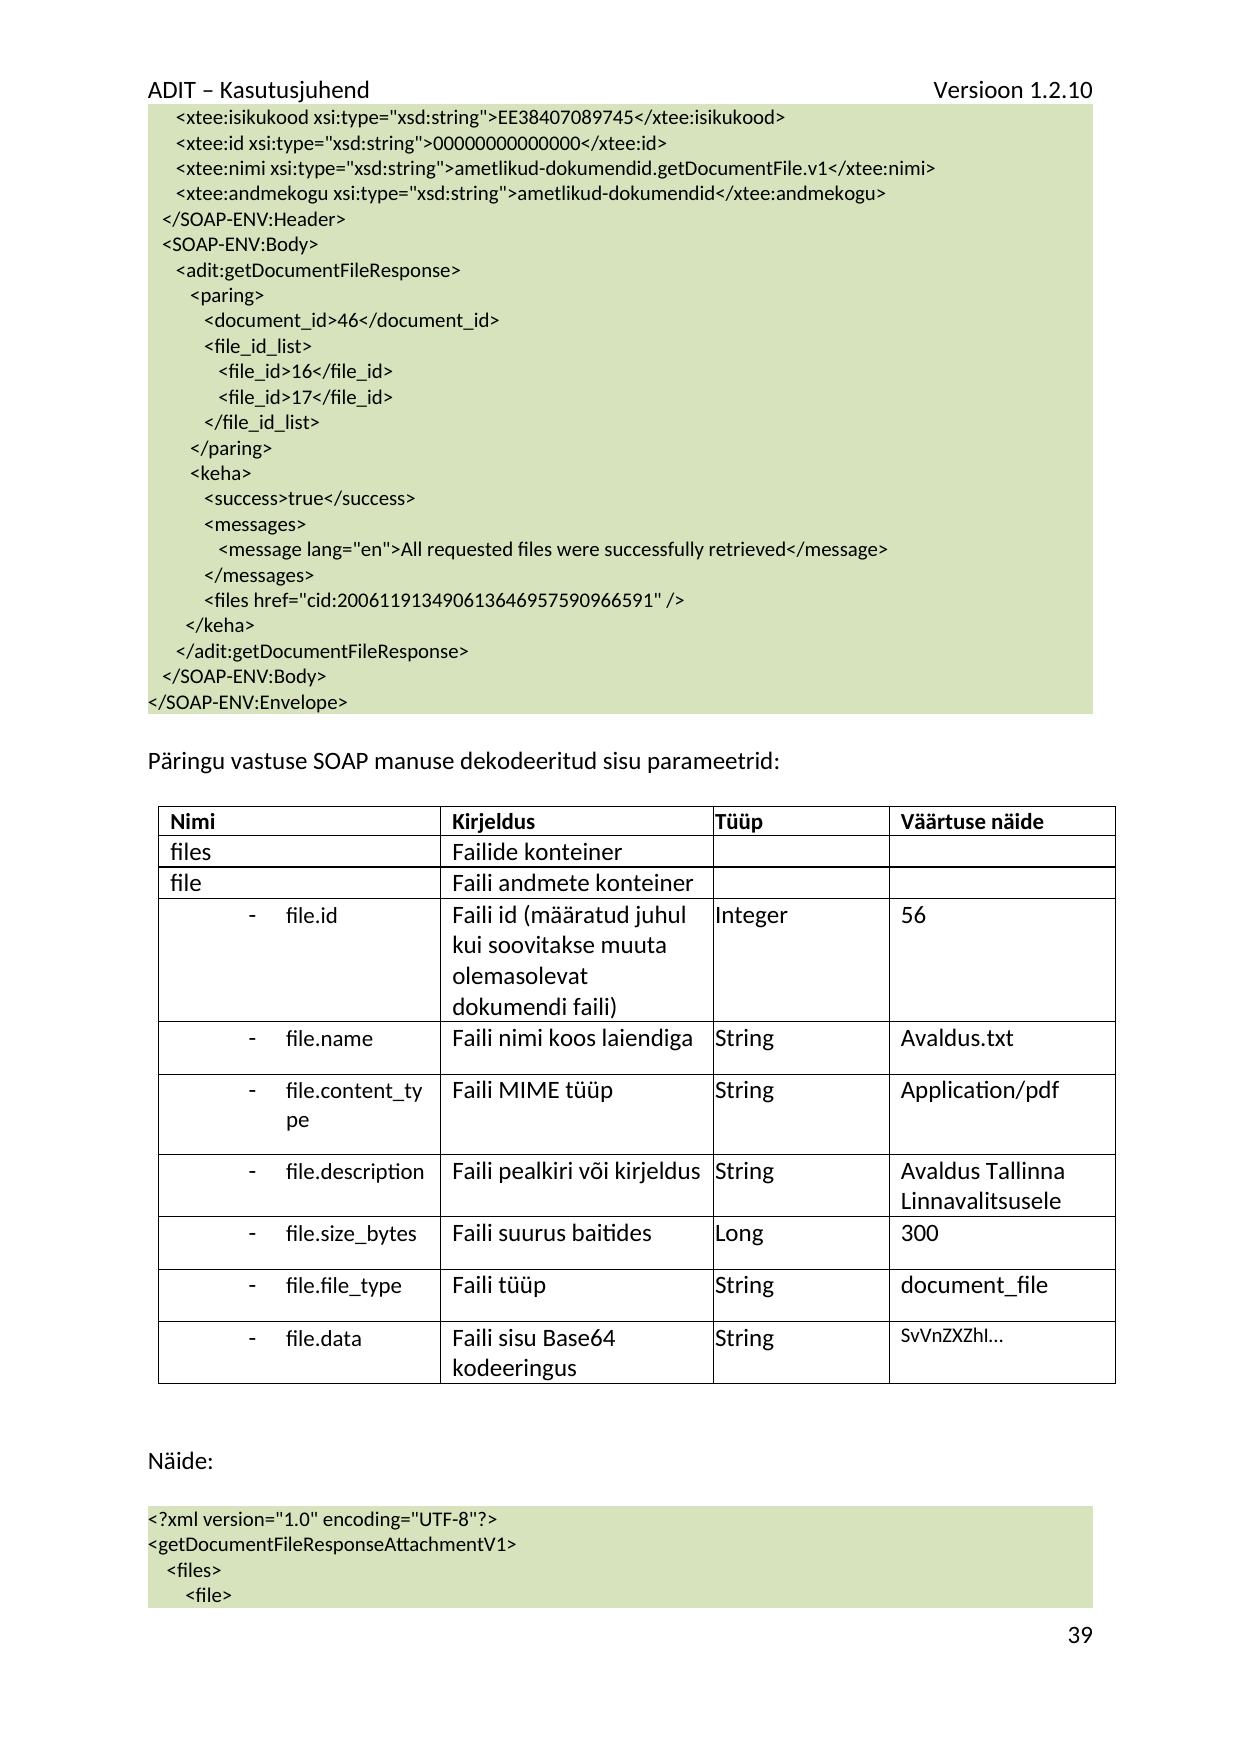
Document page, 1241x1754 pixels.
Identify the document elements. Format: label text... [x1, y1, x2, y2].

table_cell String [714, 1322, 889, 1383]
text <file_id>17</file_id> [148, 384, 1093, 409]
text <document_id>46</document_id> [148, 308, 1093, 333]
text </SOAP-ENV:Header> [148, 206, 1093, 231]
table_cell Integer [714, 899, 889, 1021]
table_cell 56 [890, 899, 1115, 1021]
table_cell [714, 836, 889, 866]
table_cell String [714, 1155, 889, 1216]
text </paring> [148, 435, 1093, 460]
table_cell file.file_type [159, 1270, 440, 1321]
text <SOAP-ENV:Body> [148, 231, 1093, 257]
text <xtee:id xsi:type="xsd:string">00000000000000</xtee:id> [148, 130, 1093, 155]
text Näide: [148, 1445, 1093, 1476]
table_cell file.id [159, 899, 440, 1021]
table_cell Avaldus Tallinna Linnavalitsusele [890, 1155, 1115, 1216]
table_cell [714, 868, 889, 898]
text </SOAP-ENV:Envelope> [148, 689, 1093, 714]
table_header Tüüp [714, 807, 889, 835]
table_cell file.data [159, 1322, 440, 1383]
table_cell Faili nimi koos laiendiga [441, 1022, 713, 1073]
table_cell Faili suurus baitides [441, 1217, 713, 1268]
text </adit:getDocumentFileResponse> [148, 638, 1093, 663]
text </file_id_list> [148, 409, 1093, 435]
table_cell Faili MIME tüüp [441, 1075, 713, 1154]
table_cell file.content_type [159, 1075, 440, 1154]
text <?xml version="1.0" encoding="UTF-8"?> [148, 1506, 1093, 1531]
text </keha> [148, 613, 1093, 638]
text <file> [148, 1582, 1093, 1608]
table_cell file [159, 868, 440, 898]
table_header Nimi [159, 807, 440, 835]
table_cell files [159, 836, 440, 866]
table_cell String [714, 1022, 889, 1073]
text <message lang="en">All requested files were successfully retrieved</message> [148, 536, 1093, 562]
table_header Kirjeldus [441, 807, 713, 835]
table_cell String [714, 1075, 889, 1154]
table_cell Application/pdf [890, 1075, 1115, 1154]
text <files> [148, 1557, 1093, 1582]
table_cell Faili andmete konteiner [441, 868, 713, 898]
text <xtee:isikukood xsi:type="xsd:string">EE38407089745</xtee:isikukood> [148, 104, 1093, 130]
text </SOAP-ENV:Body> [148, 663, 1093, 689]
table_cell String [714, 1270, 889, 1321]
text <adit:getDocumentFileResponse> [148, 257, 1093, 282]
table_cell [890, 836, 1115, 866]
text </messages> [148, 562, 1093, 587]
table_cell file.size_bytes [159, 1217, 440, 1268]
text <file_id_list> [148, 333, 1093, 358]
text <xtee:nimi xsi:type="xsd:string">ametlikud-dokumendid.getDocumentFile.v1</xtee:nimi> [148, 155, 1093, 181]
table_cell Faili sisu Base64 kodeeringus [441, 1322, 713, 1383]
table_cell file.name [159, 1022, 440, 1073]
table_cell [890, 868, 1115, 898]
table_header Väärtuse näide [890, 807, 1115, 835]
table_cell file.description [159, 1155, 440, 1216]
table_cell Faili id (määratud juhul kui soovitakse muuta olemasolevat dokumendi faili) [441, 899, 713, 1021]
table_cell document_file [890, 1270, 1115, 1321]
text <messages> [148, 511, 1093, 536]
text Päringu vastuse SOAP manuse dekodeeritud sisu parameetrid: [148, 745, 1093, 775]
table_cell Faili tüüp [441, 1270, 713, 1321]
text <xtee:andmekogu xsi:type="xsd:string">ametlikud-dokumendid</xtee:andmekogu> [148, 181, 1093, 206]
text <success>true</success> [148, 486, 1093, 511]
text <keha> [148, 460, 1093, 486]
text <paring> [148, 282, 1093, 308]
table_cell Faili pealkiri või kirjeldus [441, 1155, 713, 1216]
text <files href="cid:200611913490613646957590966591" /> [148, 587, 1093, 613]
table_cell Failide konteiner [441, 836, 713, 866]
table_cell Avaldus.txt [890, 1022, 1115, 1073]
table_cell SvVnZXZhI… [890, 1322, 1115, 1383]
text <file_id>16</file_id> [148, 358, 1093, 384]
table_cell 300 [890, 1217, 1115, 1268]
table_cell Long [714, 1217, 889, 1268]
text <getDocumentFileResponseAttachmentV1> [148, 1531, 1093, 1557]
